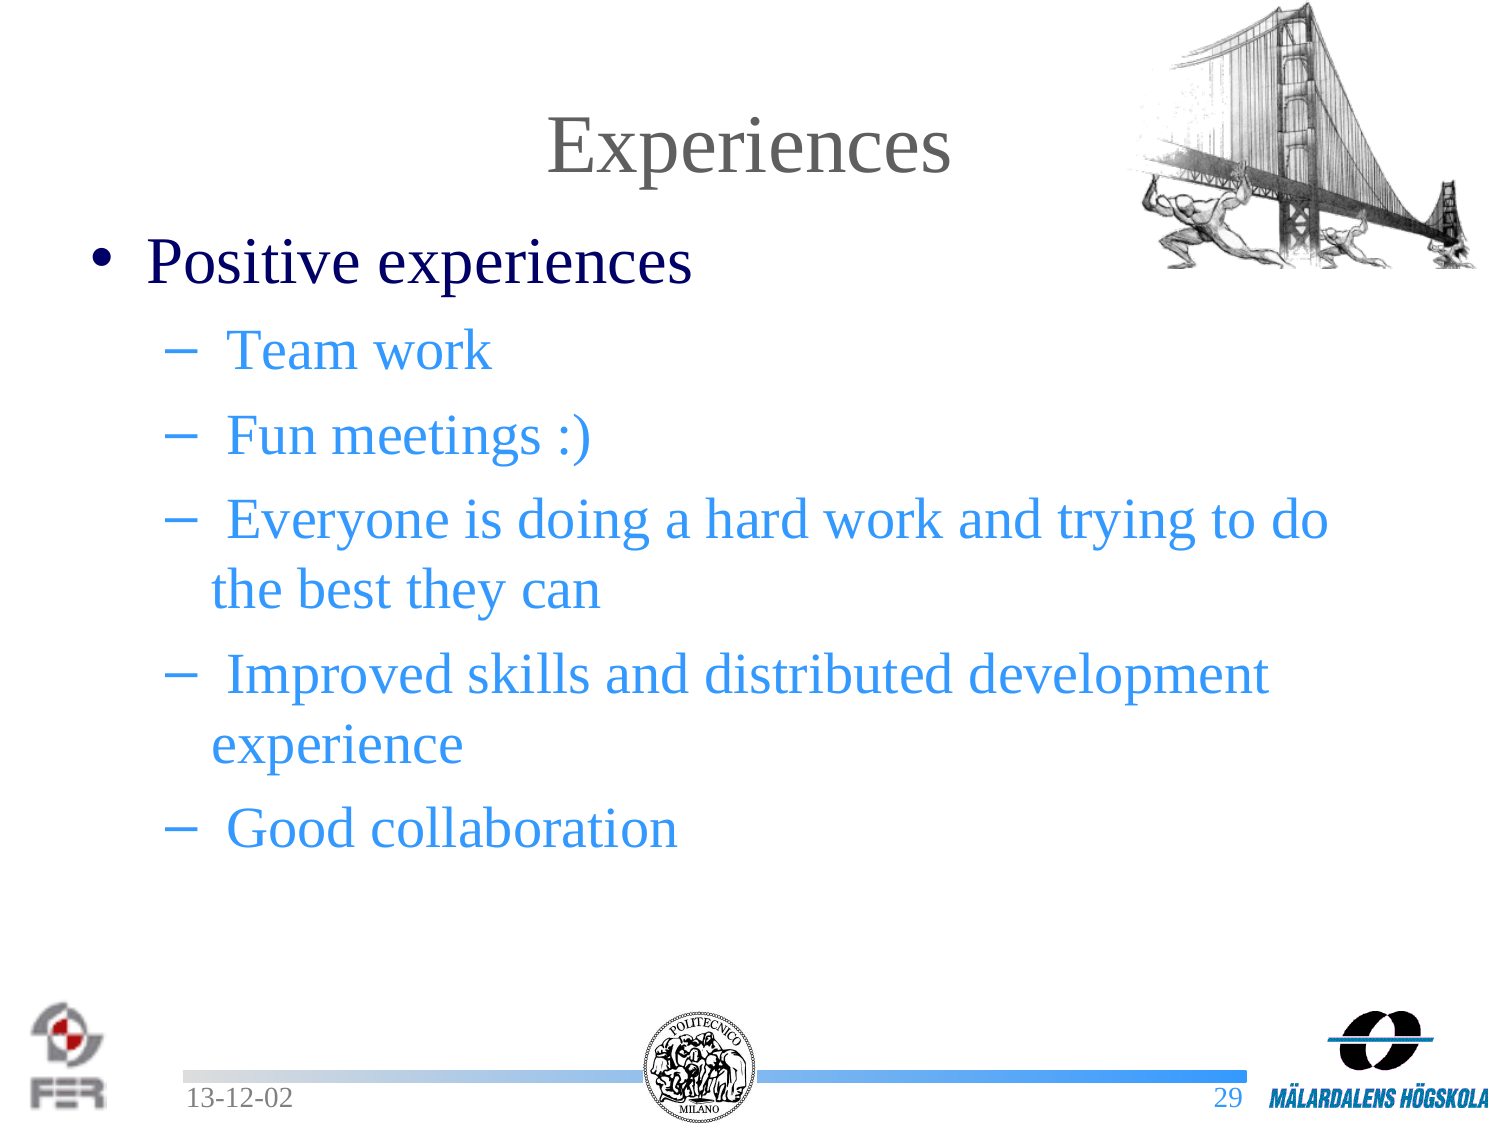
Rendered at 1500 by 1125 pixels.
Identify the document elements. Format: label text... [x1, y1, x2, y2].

picture [1454, 1091, 1459, 1108]
picture [1122, 0, 1477, 269]
text_box 13-12-02 [171, 1070, 396, 1114]
picture [643, 1011, 757, 1123]
picture [1269, 1011, 1488, 1108]
picture [1368, 1093, 1374, 1104]
title Experiences [75, 45, 1122, 209]
picture [29, 987, 107, 1125]
text_box [1186, 1070, 1258, 1114]
picture [1435, 1096, 1441, 1104]
list Positive experiences Team work Fun meetings :) Everyone is doing a hard work and trying to do the best they can Improved skills and distributed development experience Good collaboration [75, 209, 1426, 952]
